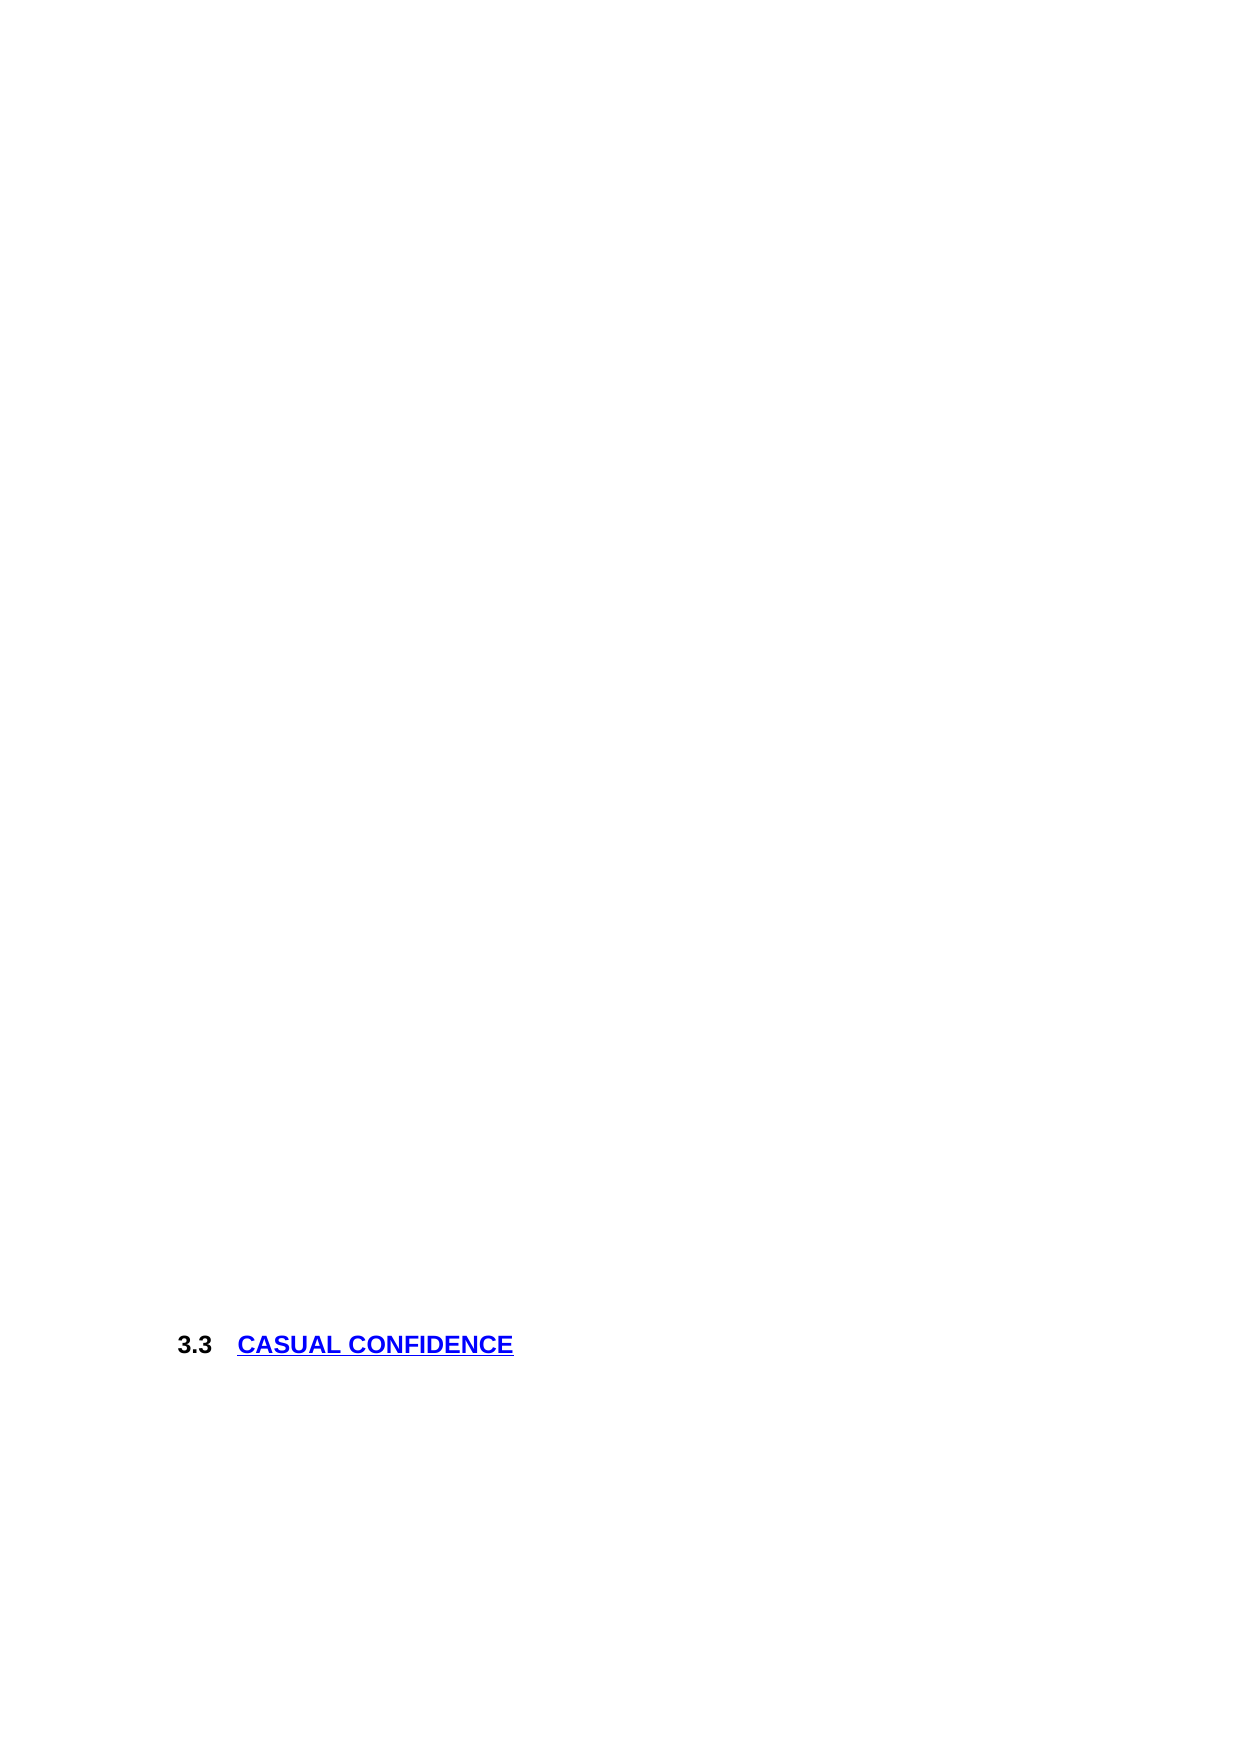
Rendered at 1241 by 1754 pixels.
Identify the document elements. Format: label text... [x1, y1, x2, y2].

subtitle Casual Confidence [177, 1330, 1122, 1359]
